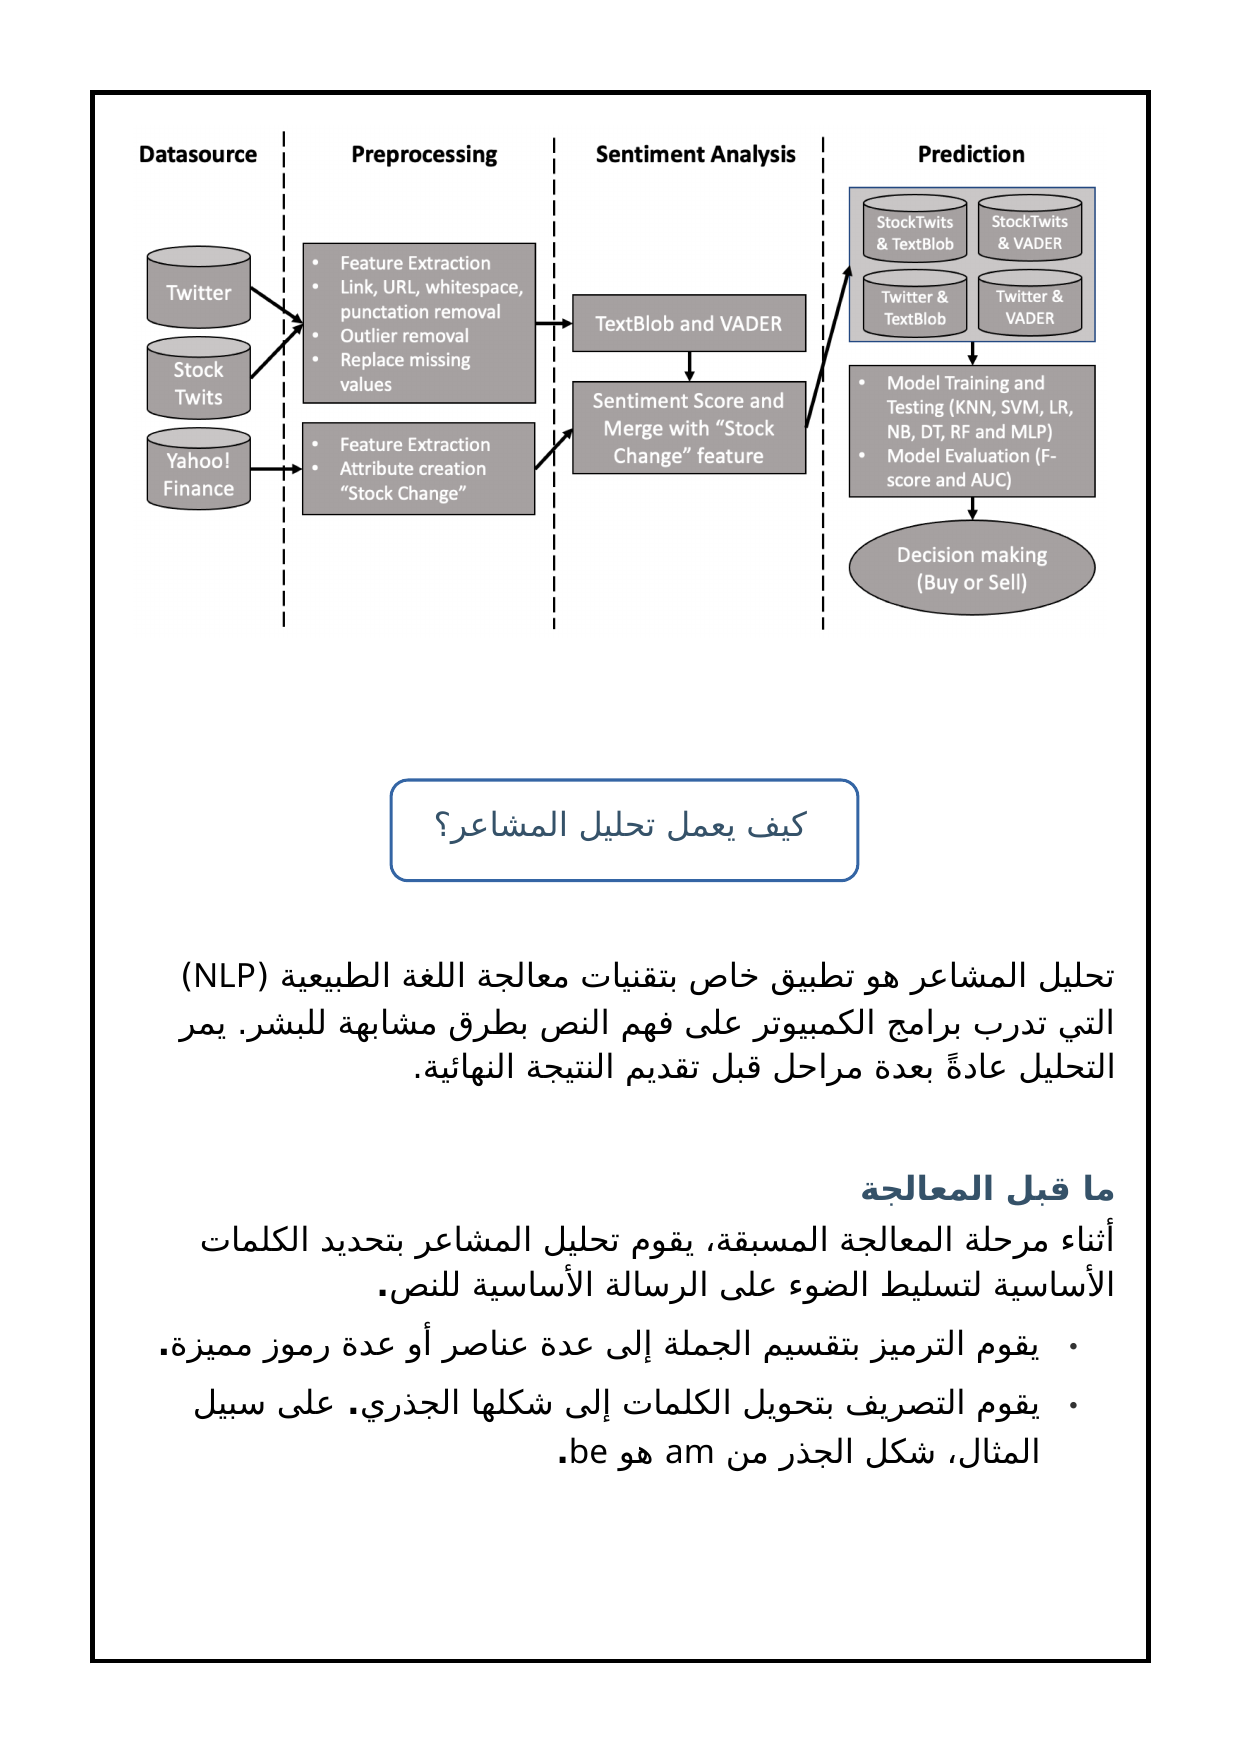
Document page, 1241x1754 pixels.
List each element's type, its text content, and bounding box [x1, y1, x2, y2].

subtitle كيف يعمل تحليل المشاعر؟ [393, 806, 856, 844]
subtitle ما قبل المعالجة [125, 1169, 1116, 1208]
subtitle [860, 806, 1116, 844]
list يقوم الترميز بتقسيم الجملة إلى عدة عناصر أو عدة رموز مميزة. [125, 1324, 1078, 1363]
list يقوم التصريف بتحويل الكلمات إلى شكلها الجذري. على سبيل المثال، شكل الجذر من am هو be. [125, 1383, 1078, 1473]
picture [132, 125, 1108, 638]
text أثناء مرحلة المعالجة المسبقة، يقوم تحليل المشاعر بتحديد الكلمات الأساسية لتسليط الضوء على الرسالة الأساسية للنص. [125, 1221, 1116, 1304]
subtitle [125, 806, 389, 844]
text تحليل المشاعر هو تطبيق خاص بتقنيات معالجة اللغة الطبيعية (NLP) التي تدرب برامج الكمبيوتر على فهم النص بطرق مشابهة للبشر. يمر التحليل عادةً بعدة مراحل قبل تقديم النتيجة النهائية. [125, 952, 1116, 1087]
